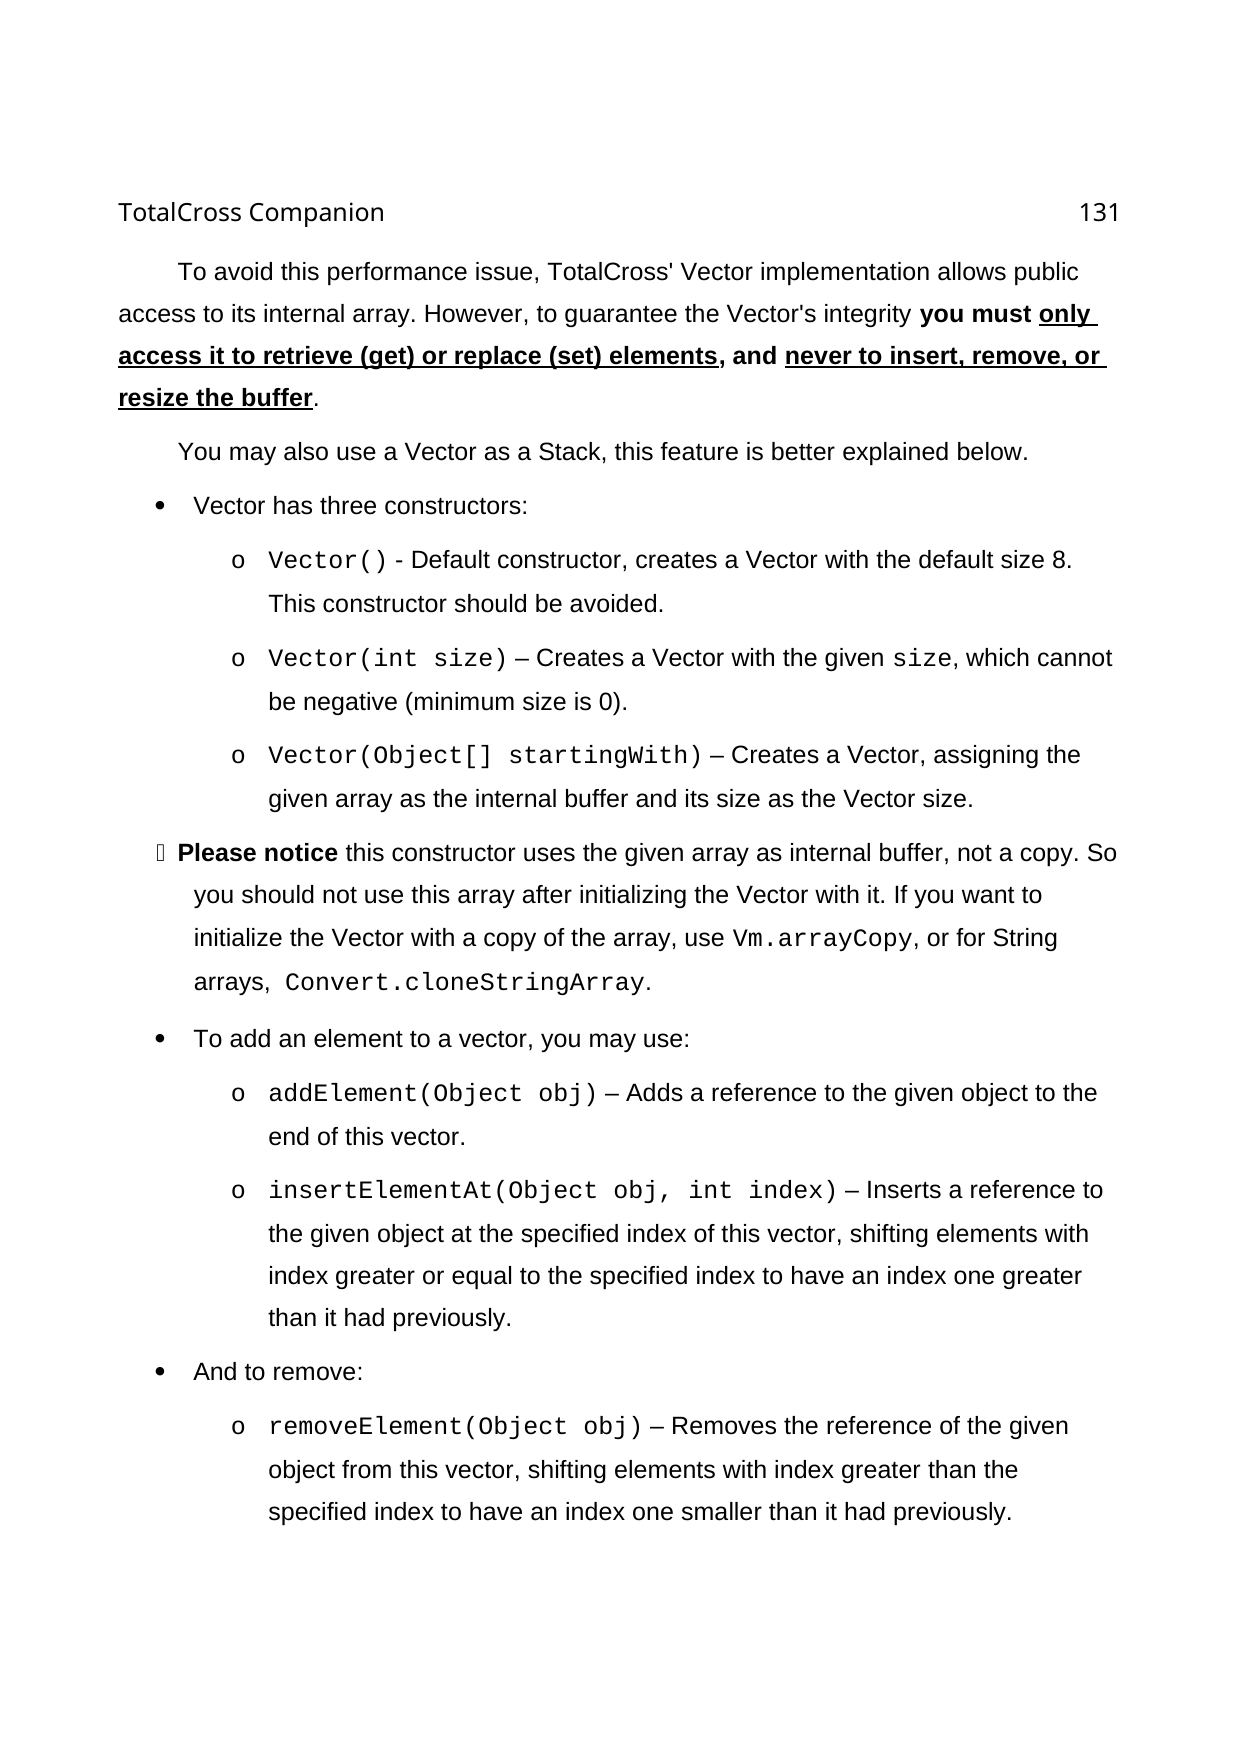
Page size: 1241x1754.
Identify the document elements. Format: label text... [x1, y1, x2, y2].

list Vector(int size) – Creates a Vector with the given size, which cannot be negative (minimum size is 0). [231, 644, 1122, 716]
list To add an element to a vector, you may use: [156, 1025, 1122, 1053]
list Vector has three constructors: [156, 492, 1122, 520]
list Vector() - Default constructor, creates a Vector with the default size 8. This constructor should be avoided. [231, 546, 1122, 618]
list insertElementAt(Object obj, int index) – Inserts a reference to the given object at the specified index of this vector, shifting elements with index greater or equal to the specified index to have an index one greater than it had previously. [231, 1176, 1122, 1332]
list addElement(Object obj) – Adds a reference to the given object to the end of this vector. [231, 1078, 1122, 1151]
text You may also use a Vector as a Stack, this feature is better explained below. [118, 438, 1122, 466]
list Please notice this constructor uses the given array as internal buffer, not a copy. So you should not use this array after initializing the Vector with it. If you want to initialize the Vector with a copy of the array, use Vm.arrayCopy, or for String arrays, Convert.cloneStringArray. [156, 839, 1122, 998]
list Vector(Object[] startingWith) – Creates a Vector, assigning the given array as the internal buffer and its size as the Vector size. [231, 741, 1122, 813]
list removeElement(Object obj) – Removes the reference of the given object from this vector, shifting elements with index greater than the specified index to have an index one smaller than it had previously. [231, 1412, 1122, 1526]
list And to remove: [156, 1358, 1122, 1386]
text To avoid this performance issue, TotalCross' Vector implementation allows public access to its internal array. However, to guarantee the Vector's integrity you must only access it to retrieve (get) or replace (set) elements, and never to insert, remove, or resize the buffer. [118, 258, 1122, 412]
